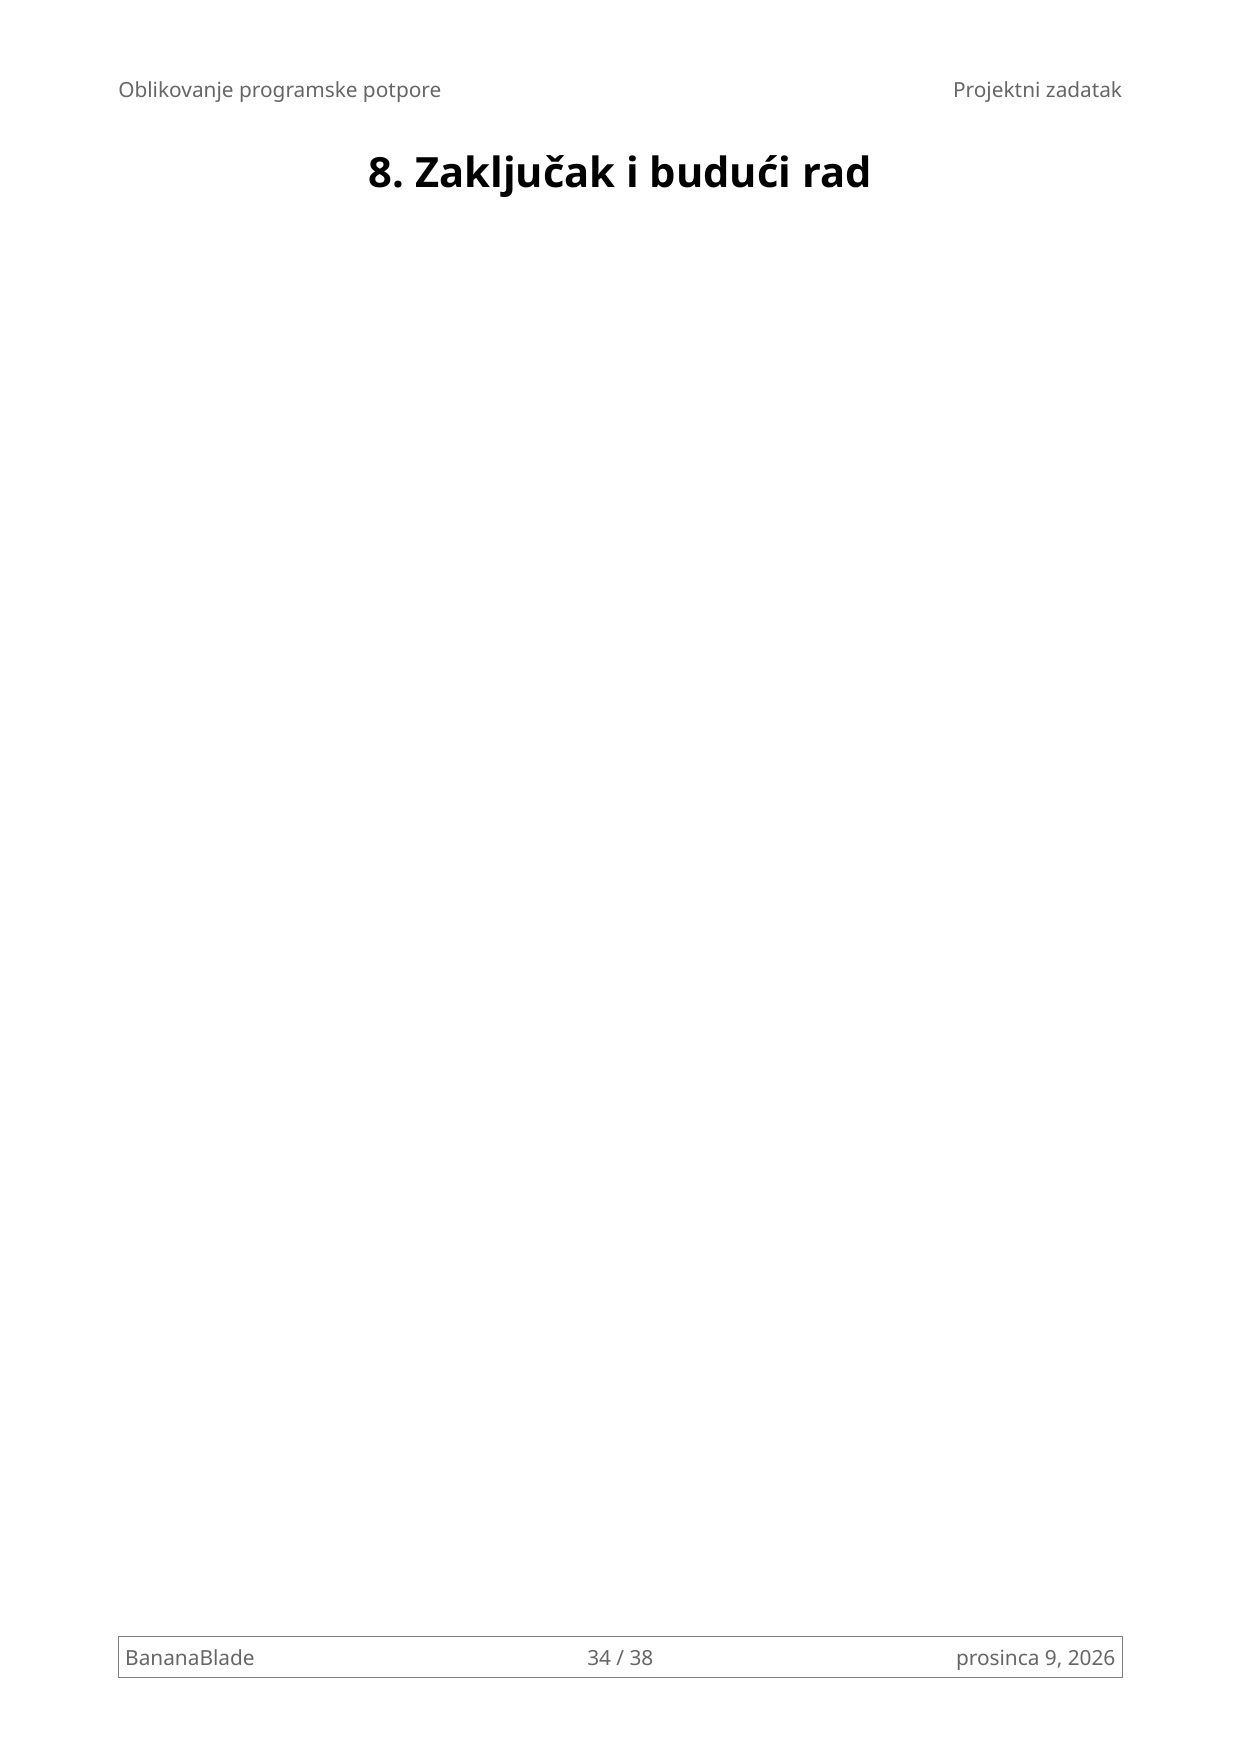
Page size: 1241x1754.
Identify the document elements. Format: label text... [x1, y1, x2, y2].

subtitle 8. Zaključak i budući rad [118, 143, 1122, 200]
